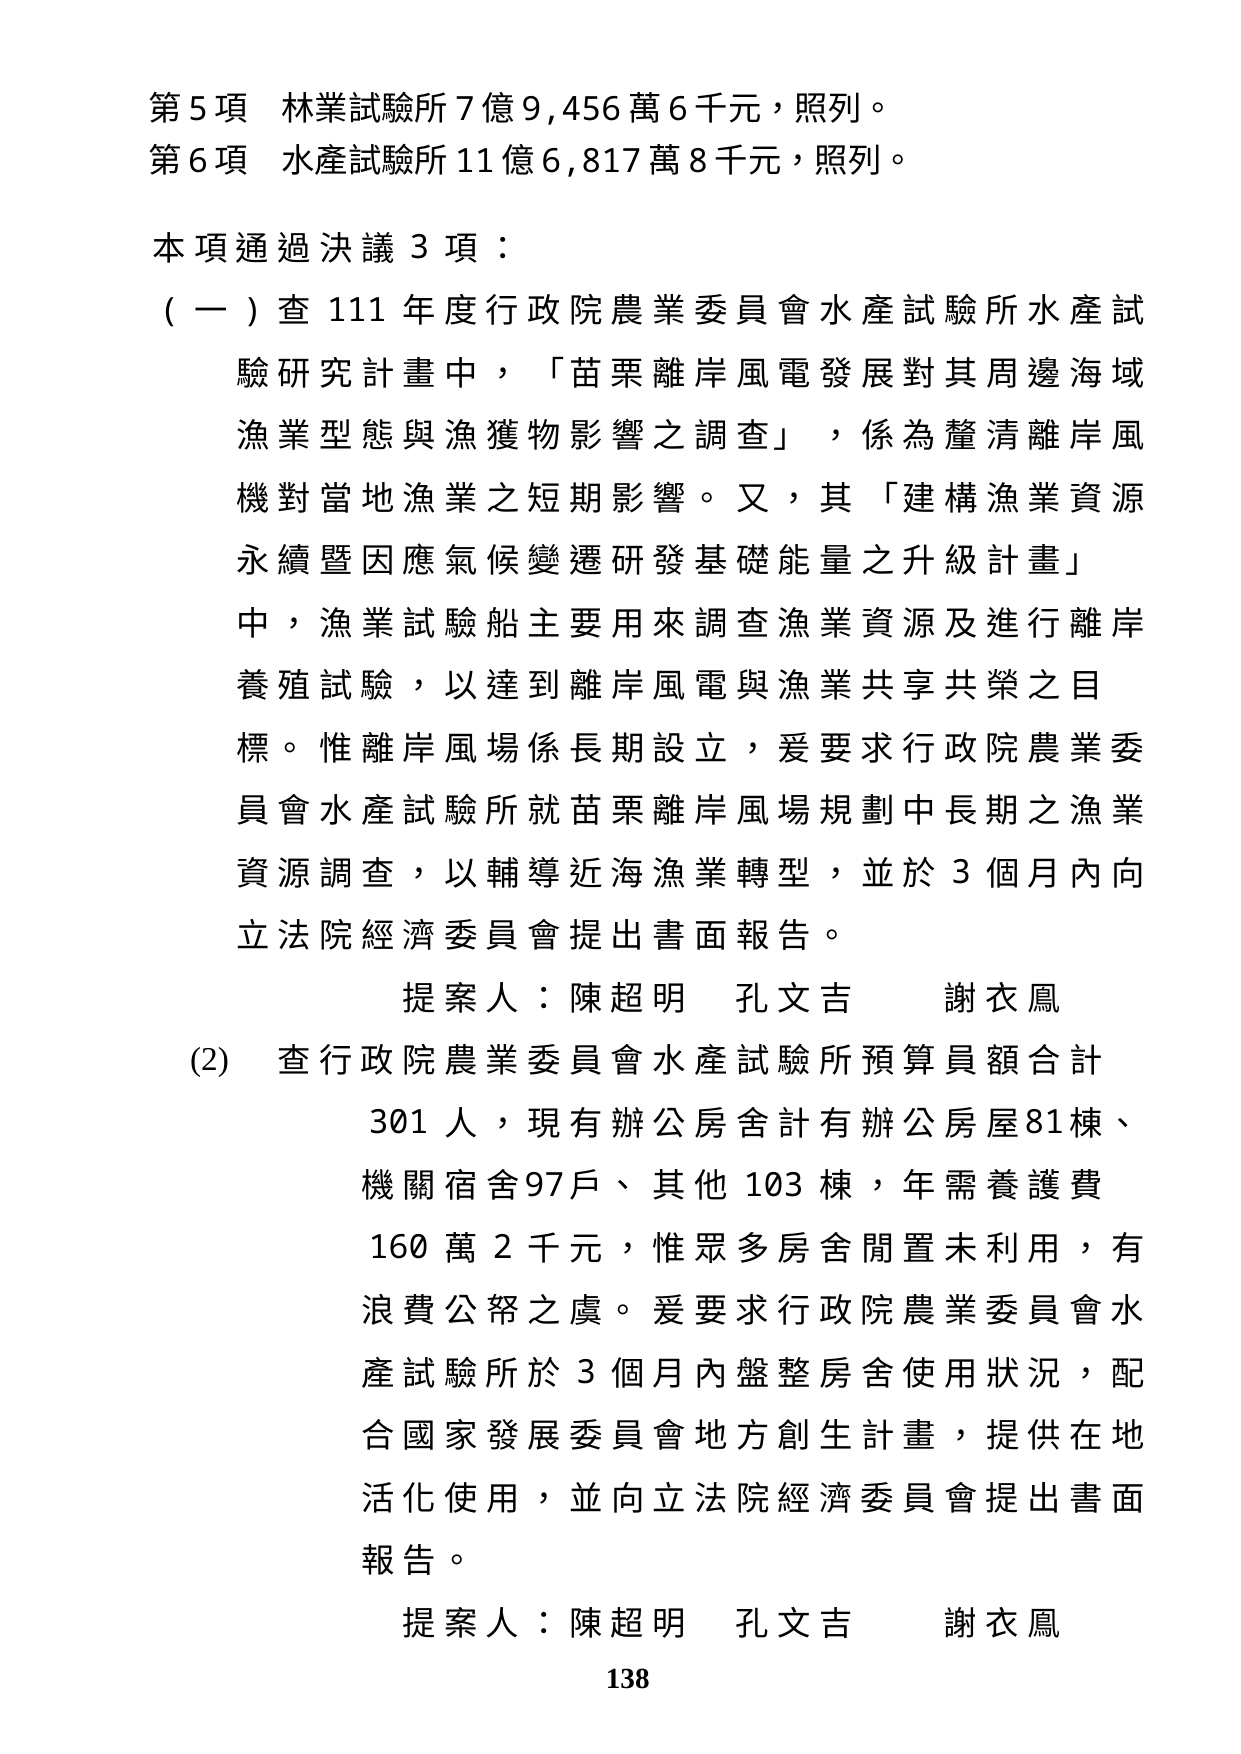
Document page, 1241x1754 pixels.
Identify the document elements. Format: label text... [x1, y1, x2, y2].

text 第5項 林業試驗所7億9,456萬6千元，照列。 [148, 79, 1148, 131]
text 提案人：陳超明 孔文吉 謝衣鳯 [210, 1579, 1148, 1641]
text 第6項 水產試驗所11億6,817萬8千元，照列。 [148, 131, 1148, 183]
text (一)查111年度行政院農業委員會水產試驗所水產試驗研究計畫中，「苗栗離岸風電發展對其周邊海域漁業型態與漁獲物影響之調查」，係為釐清離岸風機對當地漁業之短期影響。又，其「建構漁業資源永續暨因應氣候變遷研發基礎能量之升級計畫」中，漁業試驗船主要用來調查漁業資源及進行離岸養殖試驗，以達到離岸風電與漁業共享共榮之目標。惟離岸風場係長期設立，爰要求行政院農業委員會水產試驗所就苗栗離岸風場規劃中長期之漁業資源調查，以輔導近海漁業轉型，並於3個月內向立法院經濟委員會提出書面報告。 [141, 266, 1148, 954]
text 本項通過決議3項： [148, 204, 1148, 266]
list 查行政院農業委員會水產試驗所預算員額合計301人，現有辦公房舍計有辦公房屋81棟、機關宿舍97戶、其他103棟，年需養護費160萬2千元，惟眾多房舍閒置未利用，有浪費公帑之虞。爰要求行政院農業委員會水產試驗所於3個月內盤整房舍使用狀況，配合國家發展委員會地方創生計畫，提供在地活化使用，並向立法院經濟委員會提出書面報告。 [176, 1016, 1148, 1579]
text 提案人：陳超明 孔文吉 謝衣鳯 [210, 954, 1148, 1016]
